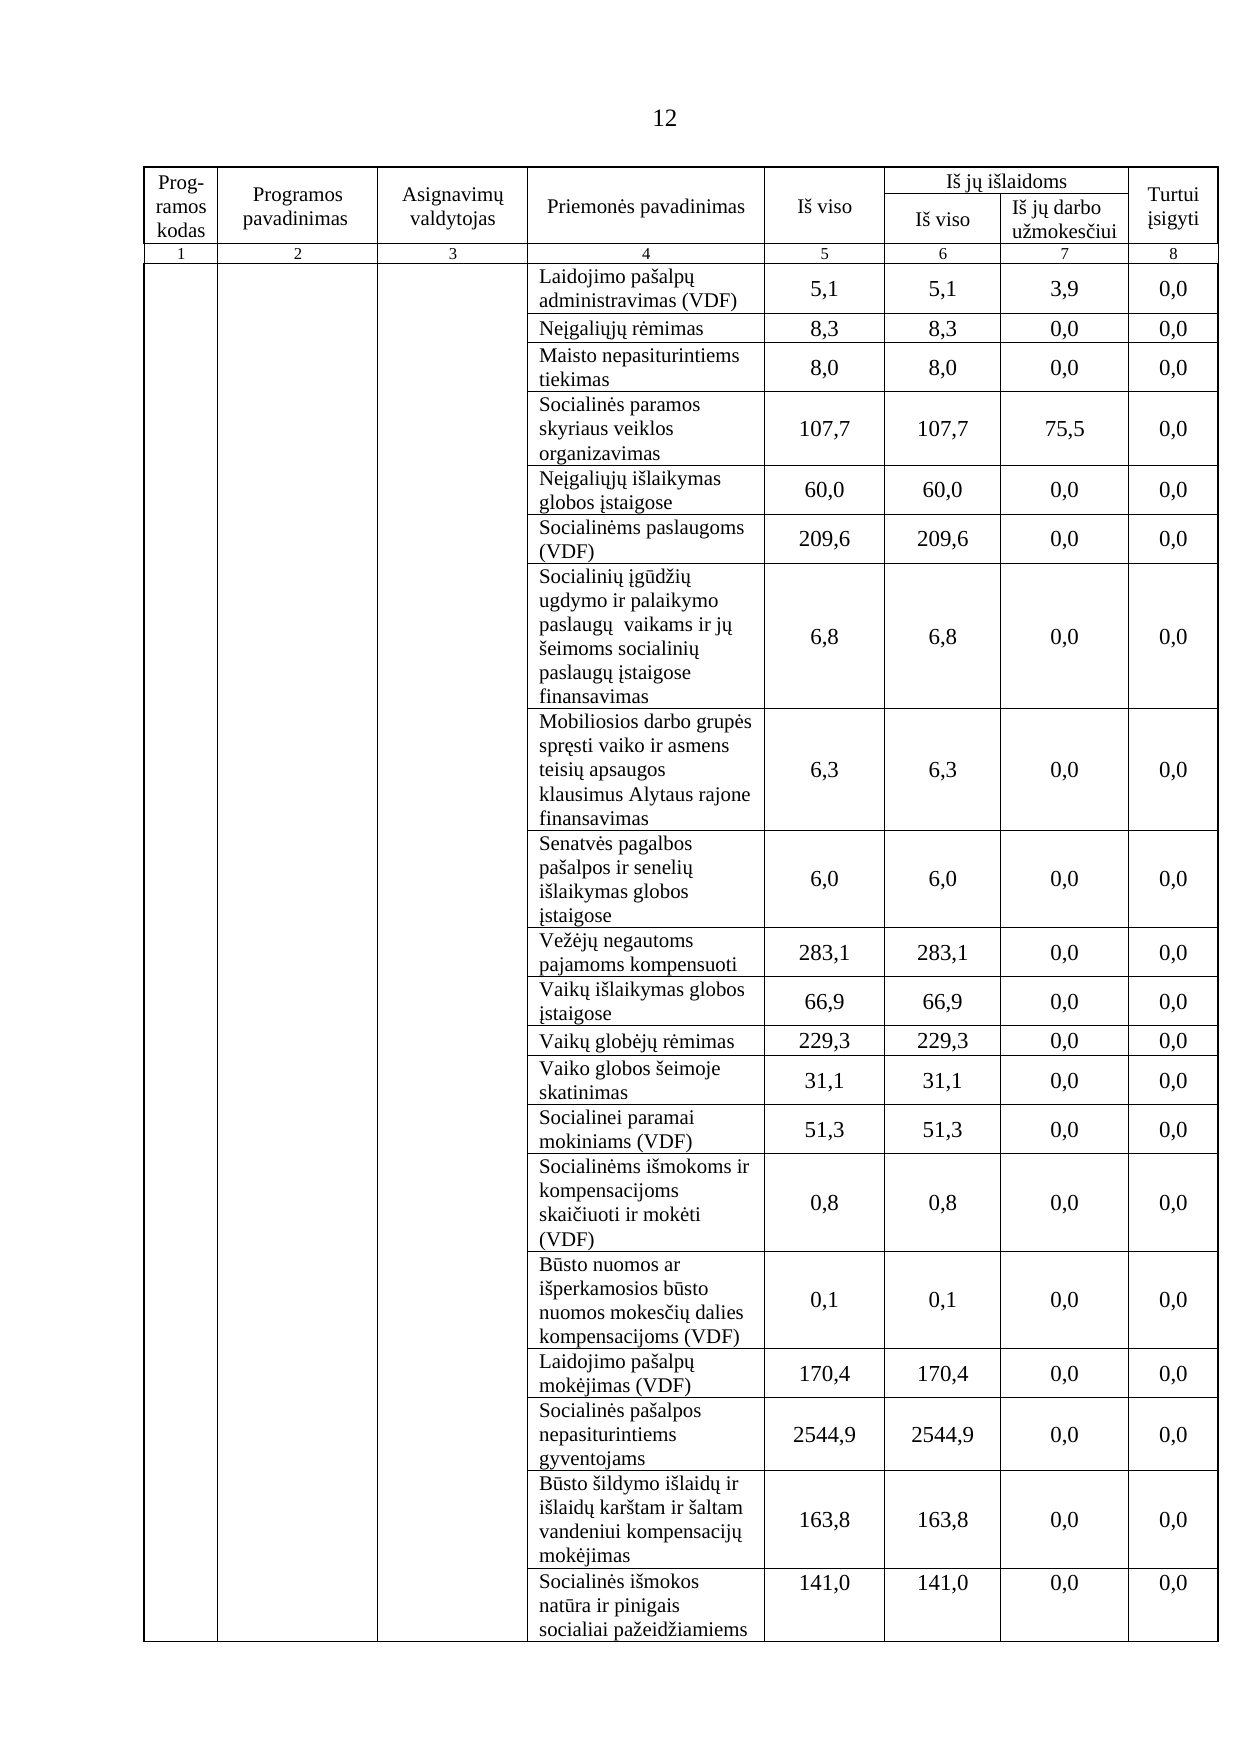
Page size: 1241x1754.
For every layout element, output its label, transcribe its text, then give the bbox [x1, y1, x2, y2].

table_cell 0,0 [1001, 314, 1128, 342]
table_cell Būsto nuomos ar išperkamosios būsto nuomos mokesčių dalies kompensacijoms (VDF) [528, 1252, 764, 1348]
table_cell Socialinės išmokos natūra ir pinigais socialiai pažeidžiamiems [528, 1569, 764, 1641]
table_cell 107,7 [885, 392, 1000, 464]
table_cell Iš jų darbo užmokesčiui [1001, 194, 1128, 243]
table_cell 6,3 [885, 709, 1000, 829]
table_cell 0,0 [1129, 977, 1217, 1025]
table_cell 0,0 [1001, 1026, 1128, 1055]
table_cell Iš viso [885, 194, 1000, 243]
table_cell 283,1 [765, 928, 884, 976]
table_cell [145, 264, 217, 1641]
table_cell 163,8 [885, 1471, 1000, 1567]
table_cell 2544,9 [765, 1398, 884, 1470]
table_cell 0,0 [1129, 1154, 1217, 1251]
table_cell Socialinėms išmokoms ir kompensacijoms skaičiuoti ir mokėti (VDF) [528, 1154, 764, 1251]
table_cell 141,0 [765, 1569, 884, 1641]
table_cell 6 [885, 244, 1000, 263]
table_cell Socialinės pašalpos nepasiturintiems gyventojams [528, 1398, 764, 1470]
table_cell 8,3 [885, 314, 1000, 342]
table_cell 8 [1129, 244, 1218, 263]
table_cell 5 [765, 244, 884, 263]
table_cell 209,6 [765, 515, 884, 563]
table_cell Neįgaliųjų išlaikymas globos įstaigose [528, 466, 764, 514]
table_cell Vaikų globėjų rėmimas [528, 1026, 764, 1055]
table_cell 0,0 [1129, 709, 1217, 829]
table_header Iš jų išlaidoms [885, 168, 1128, 193]
table_cell 283,1 [885, 928, 1000, 976]
table_cell 0,0 [1001, 1398, 1128, 1470]
table_cell 6,8 [885, 564, 1000, 708]
table_cell Socialinių įgūdžių ugdymo ir palaikymo paslaugų vaikams ir jų šeimoms socialinių paslaugų įstaigose finansavimas [528, 564, 764, 708]
table_cell 0,0 [1001, 1569, 1128, 1641]
table_cell Neįgaliųjų rėmimas [528, 314, 764, 342]
table_header Turtui įsigyti [1129, 168, 1217, 243]
table_cell Socialinei paramai mokiniams (VDF) [528, 1105, 764, 1153]
table_cell 2 [218, 244, 377, 263]
table_cell 8,0 [765, 343, 884, 391]
table_cell 229,3 [765, 1026, 884, 1055]
table_cell 60,0 [765, 466, 884, 514]
table_cell Mobiliosios darbo grupės spręsti vaiko ir asmens teisių apsaugos klausimus Alytaus rajone finansavimas [528, 709, 764, 829]
table_cell [378, 264, 527, 1641]
table_header Programos pavadinimas [218, 168, 377, 243]
table_cell Senatvės pagalbos pašalpos ir senelių išlaikymas globos įstaigose [528, 831, 764, 927]
table_cell 170,4 [885, 1349, 1000, 1397]
table_cell 0,0 [1129, 1471, 1217, 1567]
table_cell 0,0 [1129, 264, 1217, 312]
table_cell 209,6 [885, 515, 1000, 563]
table_header Prog-ramos kodas [145, 168, 217, 243]
table_cell 0,0 [1129, 928, 1217, 976]
table_cell 0,0 [1001, 928, 1128, 976]
table_cell 5,1 [885, 264, 1000, 312]
table_cell 60,0 [885, 466, 1000, 514]
table_cell Laidojimo pašalpų administravimas (VDF) [528, 264, 764, 312]
table_cell 0,0 [1001, 466, 1128, 514]
table_cell 0,0 [1129, 1569, 1217, 1641]
table_cell 31,1 [765, 1056, 884, 1104]
table_cell Socialinės paramos skyriaus veiklos organizavimas [528, 392, 764, 464]
table_cell 0,0 [1129, 1056, 1217, 1104]
table_cell 0,0 [1129, 1398, 1217, 1470]
table_cell 0,0 [1129, 343, 1217, 391]
table_cell 51,3 [765, 1105, 884, 1153]
table_cell 0,0 [1129, 314, 1217, 342]
table_cell 0,0 [1129, 392, 1217, 464]
table_cell 66,9 [885, 977, 1000, 1025]
table_cell 8,0 [885, 343, 1000, 391]
table_cell 0,0 [1001, 1105, 1128, 1153]
table_cell 75,5 [1001, 392, 1128, 464]
table_cell Laidojimo pašalpų mokėjimas (VDF) [528, 1349, 764, 1397]
table_cell 0,0 [1001, 343, 1128, 391]
table_cell 0,0 [1129, 564, 1217, 708]
table_cell 0,0 [1129, 831, 1217, 927]
table_cell 6,0 [765, 831, 884, 927]
table_cell 6,3 [765, 709, 884, 829]
table_cell 0,0 [1001, 1056, 1128, 1104]
table_cell 0,0 [1129, 1026, 1217, 1055]
table_cell 107,7 [765, 392, 884, 464]
table_cell 0,0 [1129, 1349, 1217, 1397]
table_cell Būsto šildymo išlaidų ir išlaidų karštam ir šaltam vandeniui kompensacijų mokėjimas [528, 1471, 764, 1567]
table_cell 0,0 [1001, 564, 1128, 708]
table_cell 6,8 [765, 564, 884, 708]
table_cell 7 [1001, 244, 1128, 263]
table_cell 163,8 [765, 1471, 884, 1567]
table_cell 51,3 [885, 1105, 1000, 1153]
table_cell 0,8 [885, 1154, 1000, 1251]
table_cell 0,0 [1001, 831, 1128, 927]
table_header Asignavimų valdytojas [378, 168, 527, 243]
table_cell 5,1 [765, 264, 884, 312]
table_cell 4 [528, 244, 764, 263]
table_cell Socialinėms paslaugoms (VDF) [528, 515, 764, 563]
table_cell 0,0 [1001, 977, 1128, 1025]
table_cell 229,3 [885, 1026, 1000, 1055]
table_cell 170,4 [765, 1349, 884, 1397]
table_cell Vaikų išlaikymas globos įstaigose [528, 977, 764, 1025]
table_cell 0,0 [1129, 1105, 1217, 1153]
table_header Iš viso [765, 168, 884, 243]
table_cell 0,1 [765, 1252, 884, 1348]
table_cell 3,9 [1001, 264, 1128, 312]
table_cell 0,0 [1129, 466, 1217, 514]
table_cell 0,0 [1001, 1154, 1128, 1251]
table_cell 0,0 [1001, 1471, 1128, 1567]
table_cell 2544,9 [885, 1398, 1000, 1470]
table_cell Vaiko globos šeimoje skatinimas [528, 1056, 764, 1104]
table_cell 8,3 [765, 314, 884, 342]
table_cell 0,0 [1129, 515, 1217, 563]
table_cell 6,0 [885, 831, 1000, 927]
table_cell 31,1 [885, 1056, 1000, 1104]
table_cell 1 [145, 244, 217, 263]
table_cell 0,0 [1001, 1349, 1128, 1397]
table_cell 0,0 [1001, 1252, 1128, 1348]
table_cell Maisto nepasiturintiems tiekimas [528, 343, 764, 391]
table_cell 0,0 [1001, 515, 1128, 563]
table_cell 141,0 [885, 1569, 1000, 1641]
table_cell 3 [378, 244, 527, 263]
table_cell 0,1 [885, 1252, 1000, 1348]
table_header Priemonės pavadinimas [528, 168, 764, 243]
table_cell 0,0 [1001, 709, 1128, 829]
table_cell 0,0 [1129, 1252, 1217, 1348]
table_cell 0,8 [765, 1154, 884, 1251]
table_cell Vežėjų negautoms pajamoms kompensuoti [528, 928, 764, 976]
table_cell [218, 264, 377, 1641]
table_cell 66,9 [765, 977, 884, 1025]
